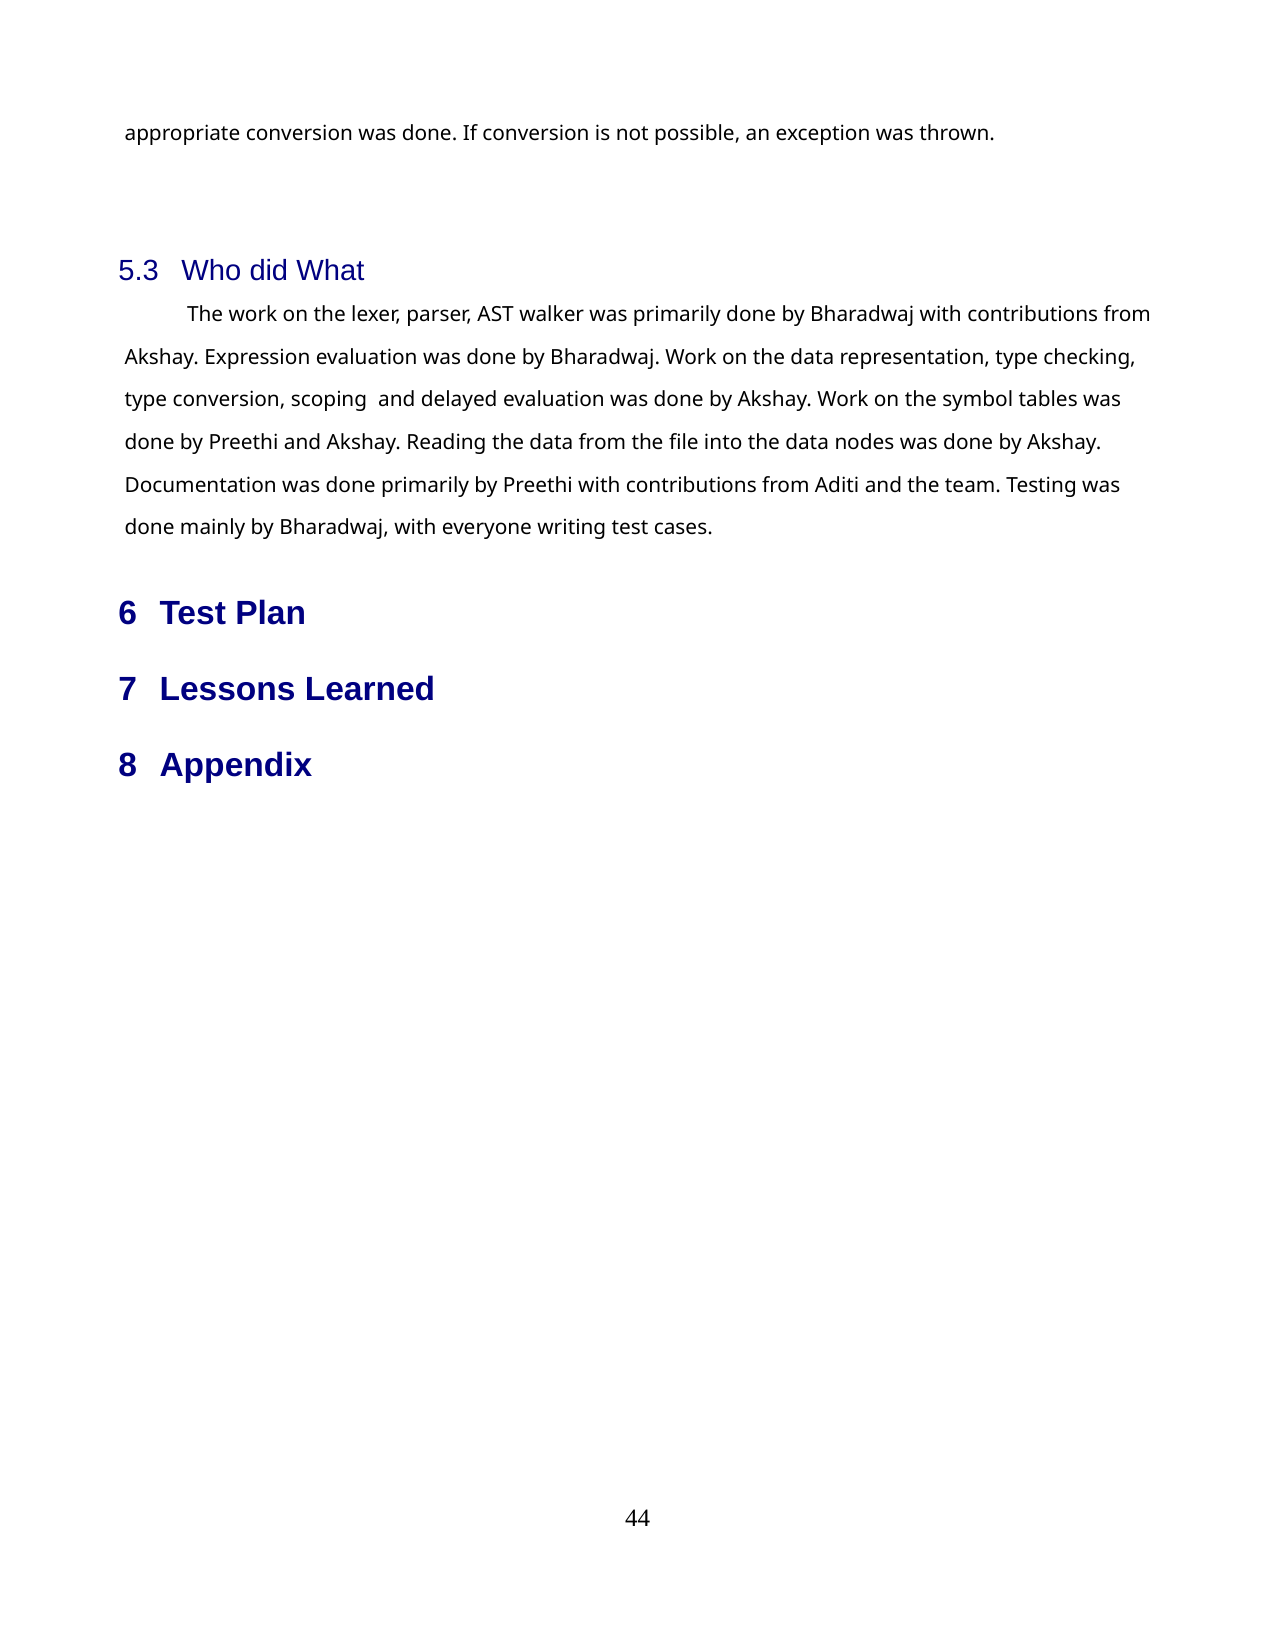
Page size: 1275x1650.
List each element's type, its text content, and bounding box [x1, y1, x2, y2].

subtitle Who did What [118, 253, 1157, 287]
subtitle Appendix [118, 745, 1157, 783]
text appropriate conversion was done. If conversion is not possible, an exception was thrown. [124, 118, 1157, 147]
subtitle Test Plan [118, 592, 1157, 631]
text The work on the lexer, parser, AST walker was primarily done by Bharadwaj with contributions from Akshay. Expression evaluation was done by Bharadwaj. Work on the data representation, type checking, type conversion, scoping and delayed evaluation was done by Akshay. Work on the symbol tables was done by Preethi and Akshay. Reading the data from the file into the data nodes was done by Akshay. Documentation was done primarily by Preethi with contributions from Aditi and the team. Testing was done mainly by Bharadwaj, with everyone writing test cases. [124, 299, 1157, 541]
subtitle Lessons Learned [118, 669, 1157, 707]
